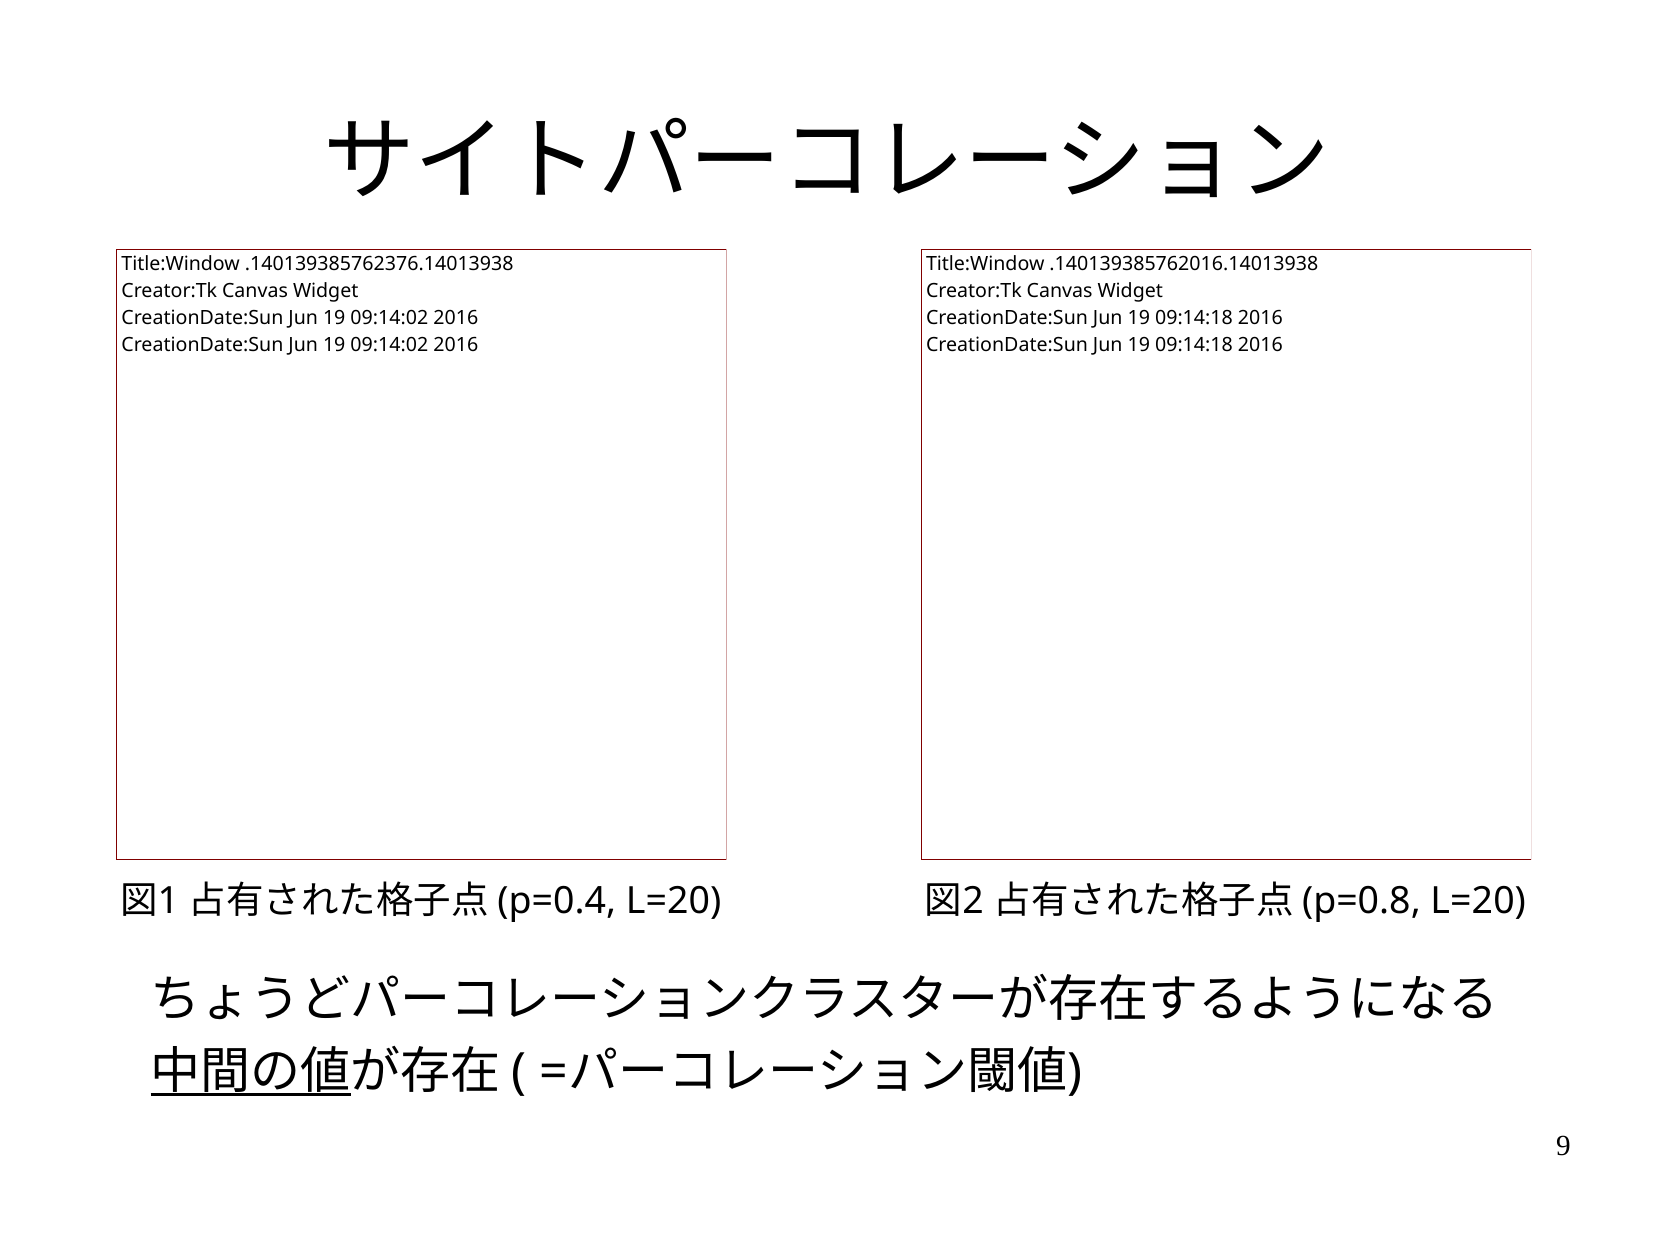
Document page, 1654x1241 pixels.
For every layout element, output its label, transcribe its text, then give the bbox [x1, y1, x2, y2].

picture [115, 248, 727, 860]
title サイトパーコレーション [82, 49, 1571, 257]
text_box ちょうどパーコレーションクラスターが存在するようになる中間の値が存在 ( =パーコレーション閾値) [135, 950, 1518, 1114]
text_box 図2 占有された格子点 (p=0.8, L=20) [903, 862, 1548, 933]
picture [919, 248, 1532, 860]
text_box 図1 占有された格子点 (p=0.4, L=20) [98, 862, 743, 933]
